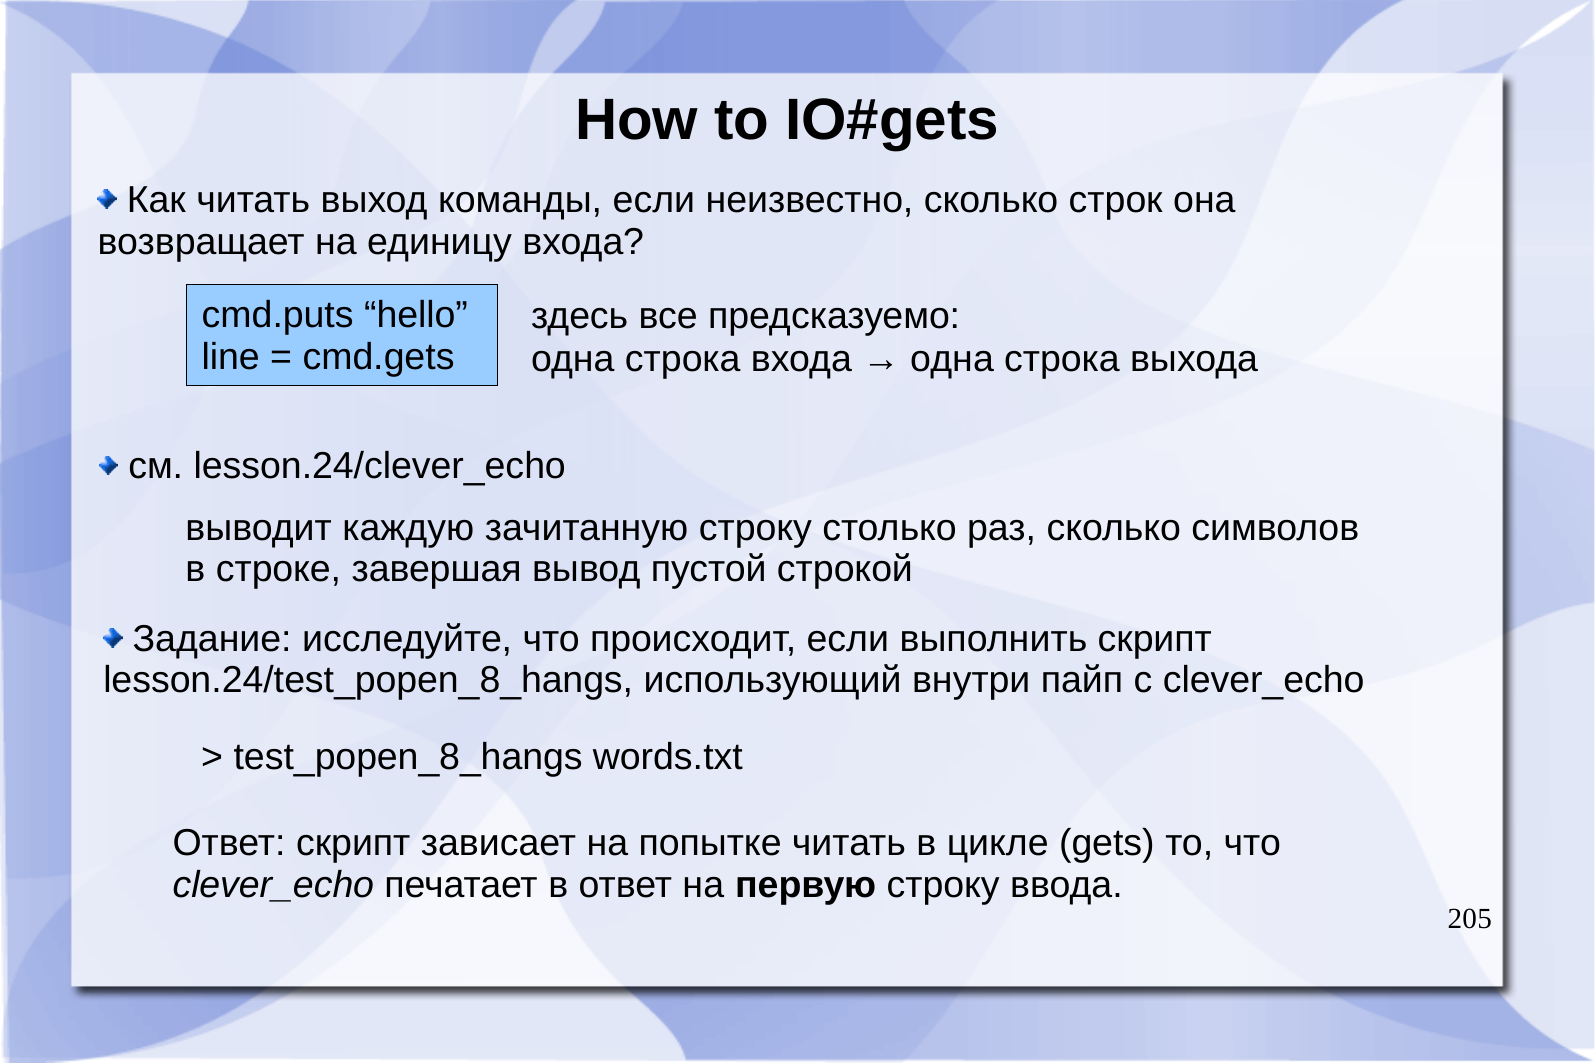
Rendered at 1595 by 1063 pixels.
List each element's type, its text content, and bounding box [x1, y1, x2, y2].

picture [0, 0, 1595, 1063]
text_box см. lesson.24/clever_echo [84, 437, 581, 495]
text_box здесь все предсказуемо: одна строка входа → одна строка выхода [516, 287, 1368, 387]
title How to IO#gets [75, 75, 1501, 164]
text_box Ответ: скрипт зависает на попытке читать в цикле (gets) то, что clever_echo печатает в ответ на первую строку ввода. [157, 813, 1435, 913]
text_box cmd.puts “hello” line = cmd.gets [186, 284, 498, 386]
text_box Как читать выход команды, если неизвестно, сколько строк она возвращает на единицу входа? [82, 170, 1456, 270]
text_box Задание: исследуйте, что происходит, если выполнить скрипт lesson.24/test_popen_8_hangs, использующий внутри пайп с clever_echo [88, 609, 1394, 709]
text_box > test_popen_8_hangs words.txt [186, 728, 757, 786]
text_box выводит каждую зачитанную строку столько раз, сколько символов в строке, завершая вывод пустой строкой [170, 498, 1400, 598]
